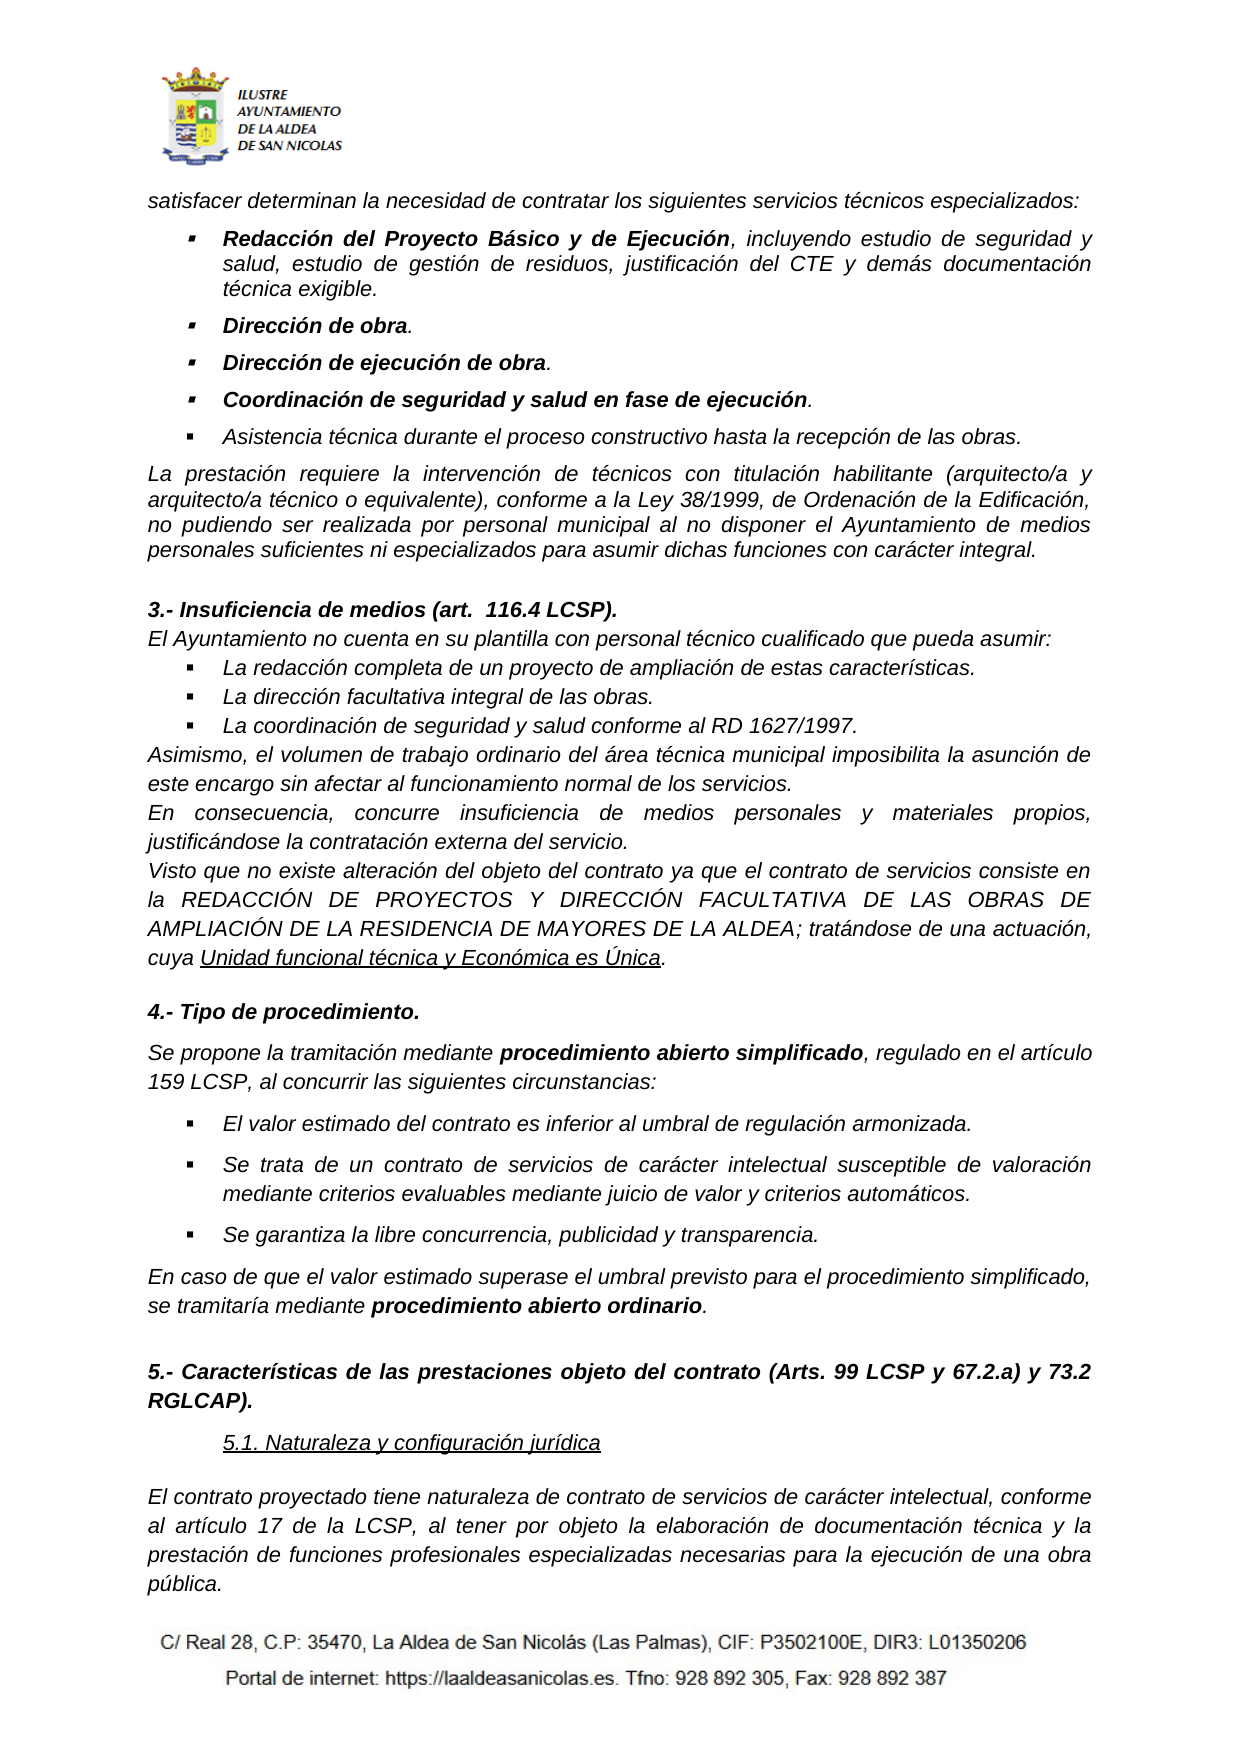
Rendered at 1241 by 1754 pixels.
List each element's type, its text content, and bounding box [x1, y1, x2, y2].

list El valor estimado del contrato es inferior al umbral de regulación armonizada. [185, 1110, 1093, 1136]
list Redacción del Proyecto Básico y de Ejecución, incluyendo estudio de seguridad y salud, estudio de gestión de residuos, justificación del CTE y demás documentación técnica exigible. [185, 226, 1093, 301]
list Se trata de un contrato de servicios de carácter intelectual susceptible de valoración mediante criterios evaluables mediante juicio de valor y criterios automáticos. [185, 1152, 1093, 1206]
list Dirección de ejecución de obra. [185, 350, 1093, 375]
list La dirección facultativa integral de las obras. [185, 684, 1093, 709]
text La prestación requiere la intervención de técnicos con titulación habilitante (arquitecto/a y arquitecto/a técnico o equivalente), conforme a la Ley 38/1999, de Ordenación de la Edificación, no pudiendo ser realizada por personal municipal al no disponer el Ayuntamiento de medios personales suficientes ni especializados para asumir dichas funciones con carácter integral. [148, 461, 1093, 562]
text satisfacer determinan la necesidad de contratar los siguientes servicios técnicos especializados: [148, 188, 1093, 214]
picture [148, 59, 358, 173]
list La redacción completa de un proyecto de ampliación de estas características. [185, 655, 1093, 680]
text 5.1. Naturaleza y configuración jurídica [148, 1429, 1093, 1455]
text 3.- Insuficiencia de medios (art. 116.4 LCSP). [148, 597, 1093, 622]
list Dirección de obra. [185, 313, 1093, 338]
text 5.- Características de las prestaciones objeto del contrato (Arts. 99 LCSP y 67.2.a) y 73.2 RGLCAP). [148, 1359, 1093, 1413]
text Se propone la tramitación mediante procedimiento abierto simplificado, regulado en el artículo 159 LCSP, al concurrir las siguientes circunstancias: [148, 1040, 1093, 1094]
list Se garantiza la libre concurrencia, publicidad y transparencia. [185, 1222, 1093, 1247]
text Visto que no existe alteración del objeto del contrato ya que el contrato de servicios consiste en la REDACCIÓN DE PROYECTOS Y DIRECCIÓN FACULTATIVA DE LAS OBRAS DE AMPLIACIÓN DE LA RESIDENCIA DE MAYORES DE LA ALDEA; tratándose de una actuación, cuya Unidad funcional técnica y Económica es Única. [148, 858, 1093, 970]
text En caso de que el valor estimado superase el umbral previsto para el procedimiento simplificado, se tramitaría mediante procedimiento abierto ordinario. [148, 1264, 1093, 1318]
text 4.- Tipo de procedimiento. [148, 998, 1093, 1024]
text El Ayuntamiento no cuenta en su plantilla con personal técnico cualificado que pueda asumir: [148, 626, 1093, 651]
picture [148, 1626, 1034, 1694]
list La coordinación de seguridad y salud conforme al RD 1627/1997. [185, 713, 1093, 738]
text En consecuencia, concurre insuficiencia de medios personales y materiales propios, justificándose la contratación externa del servicio. [148, 800, 1093, 854]
text El contrato proyectado tiene naturaleza de contrato de servicios de carácter intelectual, conforme al artículo 17 de la LCSP, al tener por objeto la elaboración de documentación técnica y la prestación de funciones profesionales especializadas necesarias para la ejecución de una obra pública. [148, 1483, 1093, 1596]
list Asistencia técnica durante el proceso constructivo hasta la recepción de las obras. [185, 424, 1093, 449]
text Asimismo, el volumen de trabajo ordinario del área técnica municipal imposibilita la asunción de este encargo sin afectar al funcionamiento normal de los servicios. [148, 742, 1093, 796]
list Coordinación de seguridad y salud en fase de ejecución. [185, 387, 1093, 412]
